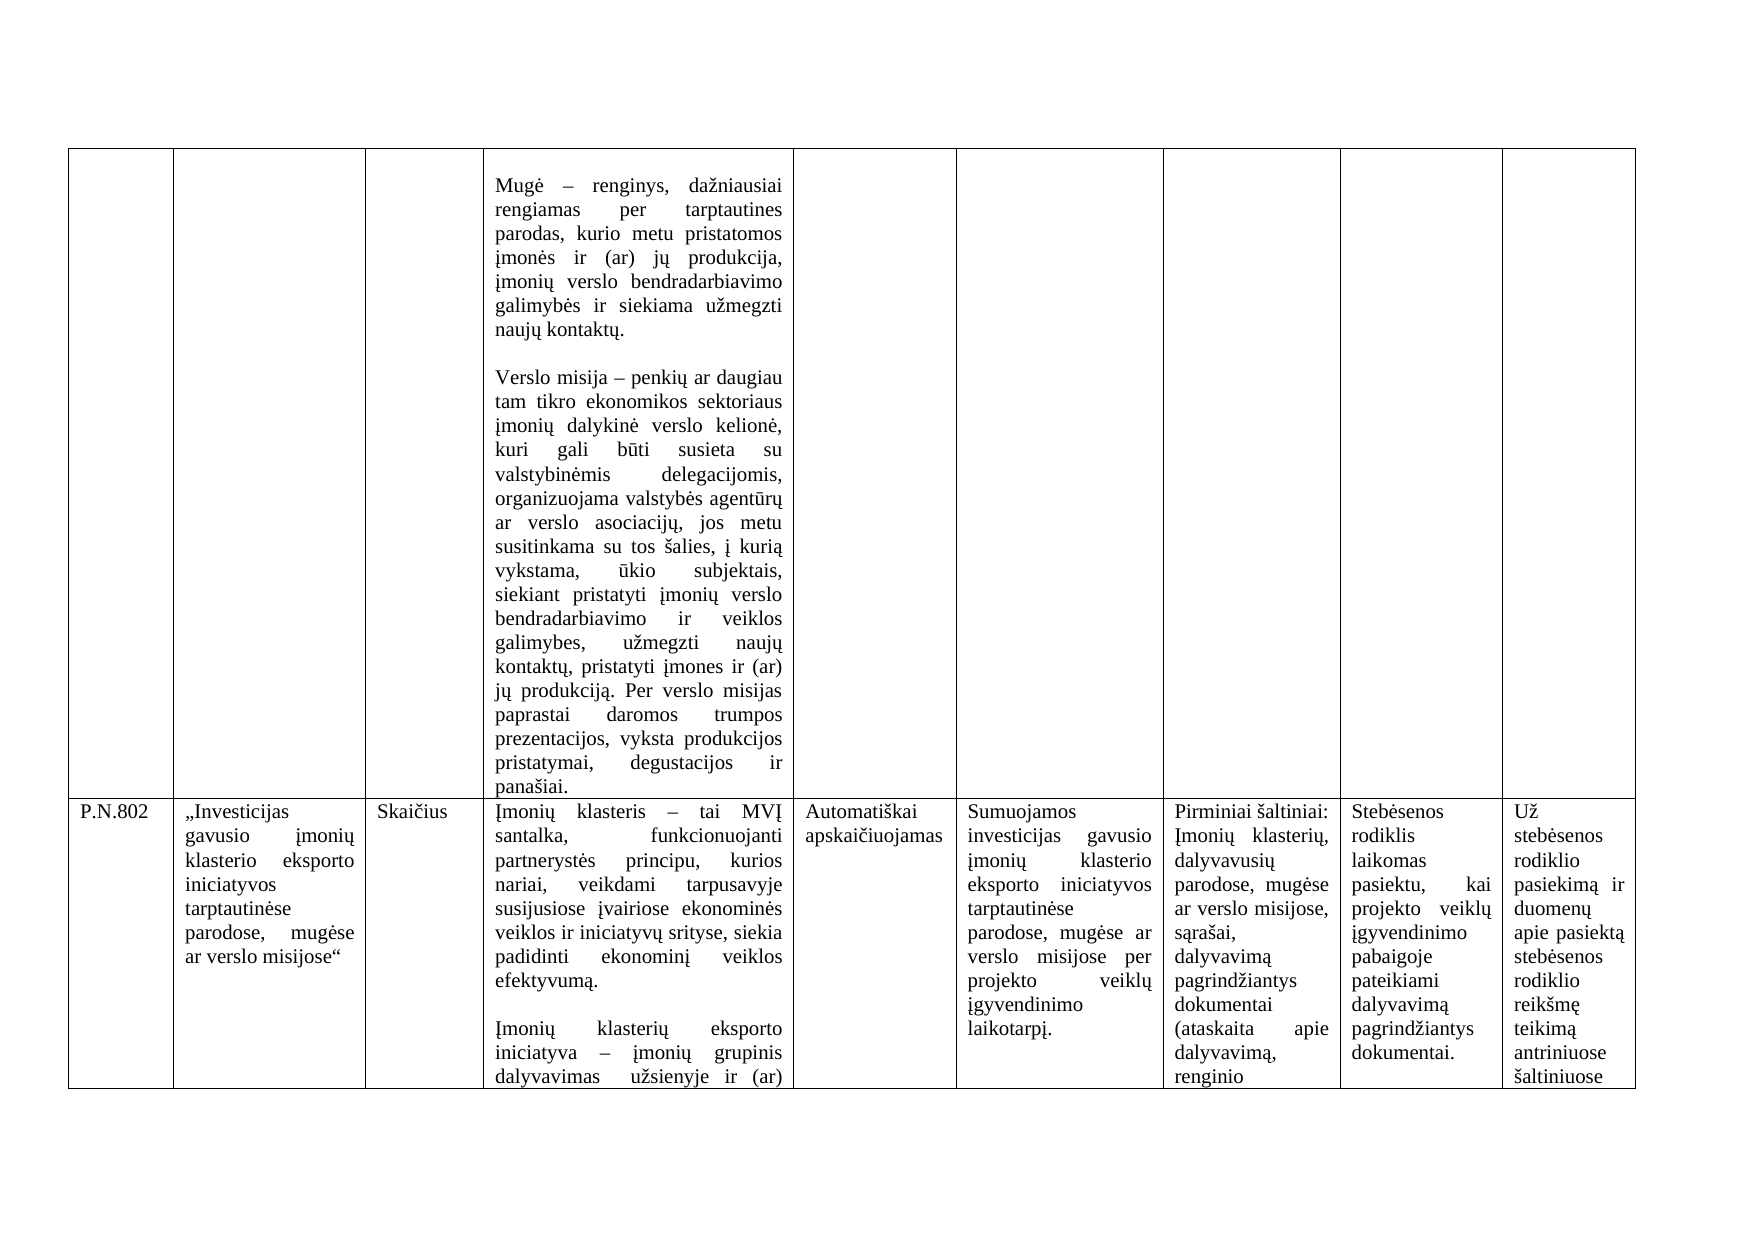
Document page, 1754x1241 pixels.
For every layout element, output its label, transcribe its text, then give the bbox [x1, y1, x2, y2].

table_cell Mugė – renginys, dažniausiai rengiamas per tarptautines parodas, kurio metu pristatomos įmonės ir (ar) jų produkcija, įmonių verslo bendradarbiavimo galimybės ir siekiama užmegzti naujų kontaktų. Verslo misija – penkių ar daugiau tam tikro ekonomikos sektoriaus įmonių dalykinė verslo kelionė, kuri gali būti susieta su valstybinėmis delegacijomis, organizuojama valstybės agentūrų ar verslo asociacijų, jos metu susitinkama su tos šalies, į kurią vykstama, ūkio subjektais, siekiant pristatyti įmonių verslo bendradarbiavimo ir veiklos galimybes, užmegzti naujų kontaktų, pristatyti įmones ir (ar) jų produkciją. Per verslo misijas paprastai daromos trumpos prezentacijos, vyksta produkcijos pristatymai, degustacijos ir panašiai. [484, 149, 793, 798]
table_cell [1164, 149, 1340, 798]
table_cell [1341, 149, 1502, 798]
table_cell „Investicijas gavusio įmonių klasterio eksporto iniciatyvos tarptautinėse parodose, mugėse ar verslo misijose“ [174, 799, 365, 1088]
table_cell [174, 149, 365, 798]
table_cell Skaičius [366, 799, 483, 1088]
table_cell [69, 149, 173, 798]
table_cell Stebėsenos rodiklis laikomas pasiektu, kai projekto veiklų įgyvendinimo pabaigoje pateikiami dalyvavimą pagrindžiantys dokumentai. [1341, 799, 1502, 1088]
table_cell [1503, 149, 1635, 798]
table_cell Sumuojamos investicijas gavusio įmonių klasterio eksporto iniciatyvos tarptautinėse parodose, mugėse ar verslo misijose per projekto veiklų įgyvendinimo laikotarpį. [957, 799, 1163, 1088]
table_cell [794, 149, 956, 798]
table_cell [957, 149, 1163, 798]
table_cell [366, 149, 483, 798]
table_cell Pirminiai šaltiniai: Įmonių klasterių, dalyvavusių parodose, mugėse ar verslo misijose, sąrašai, dalyvavimą pagrindžiantys dokumentai (ataskaita apie dalyvavimą, renginio [1164, 799, 1340, 1088]
table_cell P.N.802 [69, 799, 173, 1088]
table_cell Įmonių klasteris – tai MVĮ santalka, funkcionuojanti partnerystės principu, kurios nariai, veikdami tarpusavyje susijusiose įvairiose ekonominės veiklos ir iniciatyvų srityse, siekia padidinti ekonominį veiklos efektyvumą. Įmonių klasterių eksporto iniciatyva – įmonių grupinis dalyvavimas užsienyje ir (ar) [484, 799, 793, 1088]
table_cell Už stebėsenos rodiklio pasiekimą ir duomenų apie pasiektą stebėsenos rodiklio reikšmę teikimą antriniuose šaltiniuose [1503, 799, 1635, 1088]
table_cell Automatiškai apskaičiuojamas [794, 799, 956, 1088]
